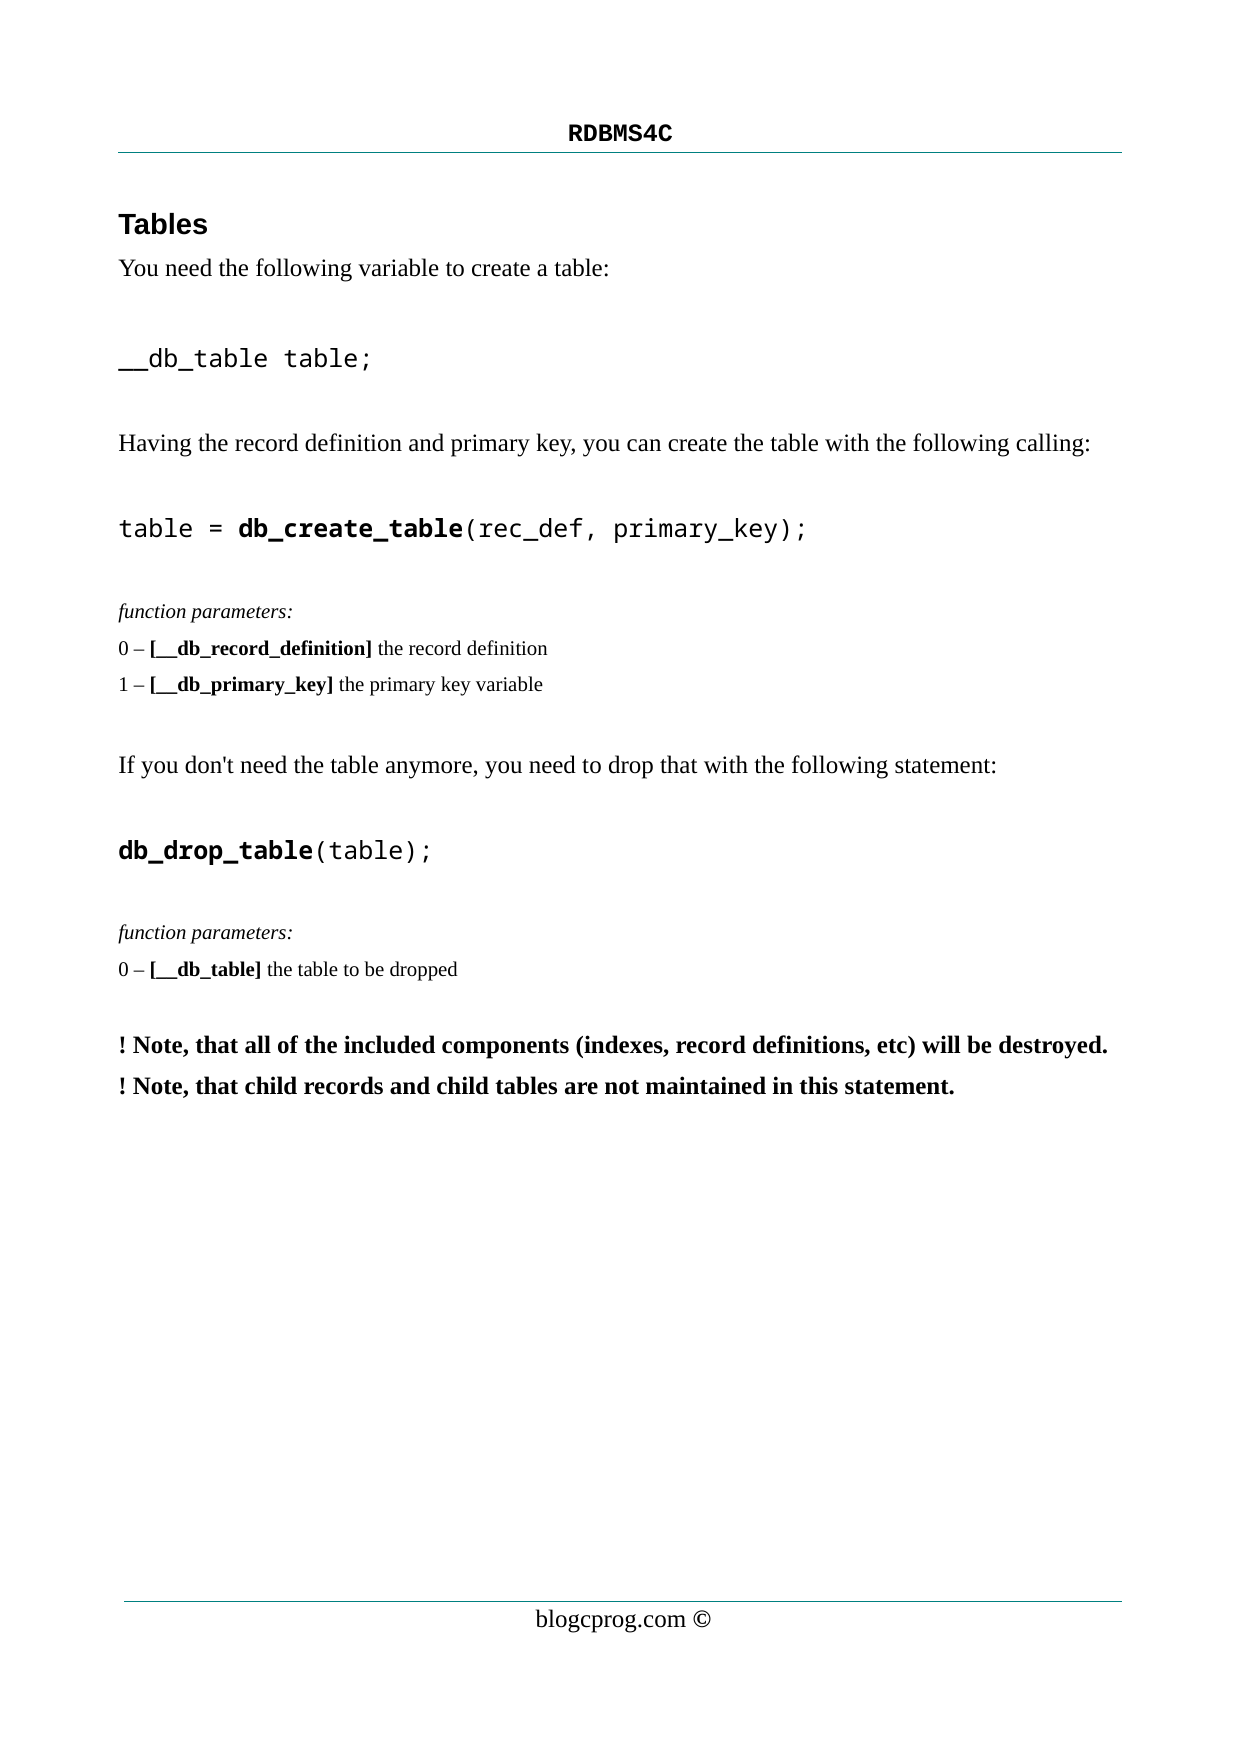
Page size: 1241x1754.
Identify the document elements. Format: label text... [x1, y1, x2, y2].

text ! Note, that all of the included components (indexes, record definitions, etc) will be destroyed. [118, 1030, 1122, 1058]
text function parameters: [118, 920, 1122, 944]
text __db_table table; [118, 341, 1122, 375]
text function parameters: [118, 599, 1122, 623]
text 0 – [__db_record_definition] the record definition [118, 635, 1122, 659]
text You need the following variable to create a table: [118, 253, 1122, 282]
subtitle Tables [118, 207, 1122, 240]
text table = db_create_table(rec_def, primary_key); [118, 511, 1122, 545]
text ! Note, that child records and child tables are not maintained in this statement. [118, 1071, 1122, 1100]
text Having the record definition and primary key, you can create the table with the following calling: [118, 428, 1122, 457]
text If you don't need the table anymore, you need to drop that with the following statement: [118, 750, 1122, 778]
text db_drop_table(table); [118, 832, 1122, 866]
text 0 – [__db_table] the table to be dropped [118, 957, 1122, 981]
text 1 – [__db_primary_key] the primary key variable [118, 672, 1122, 696]
